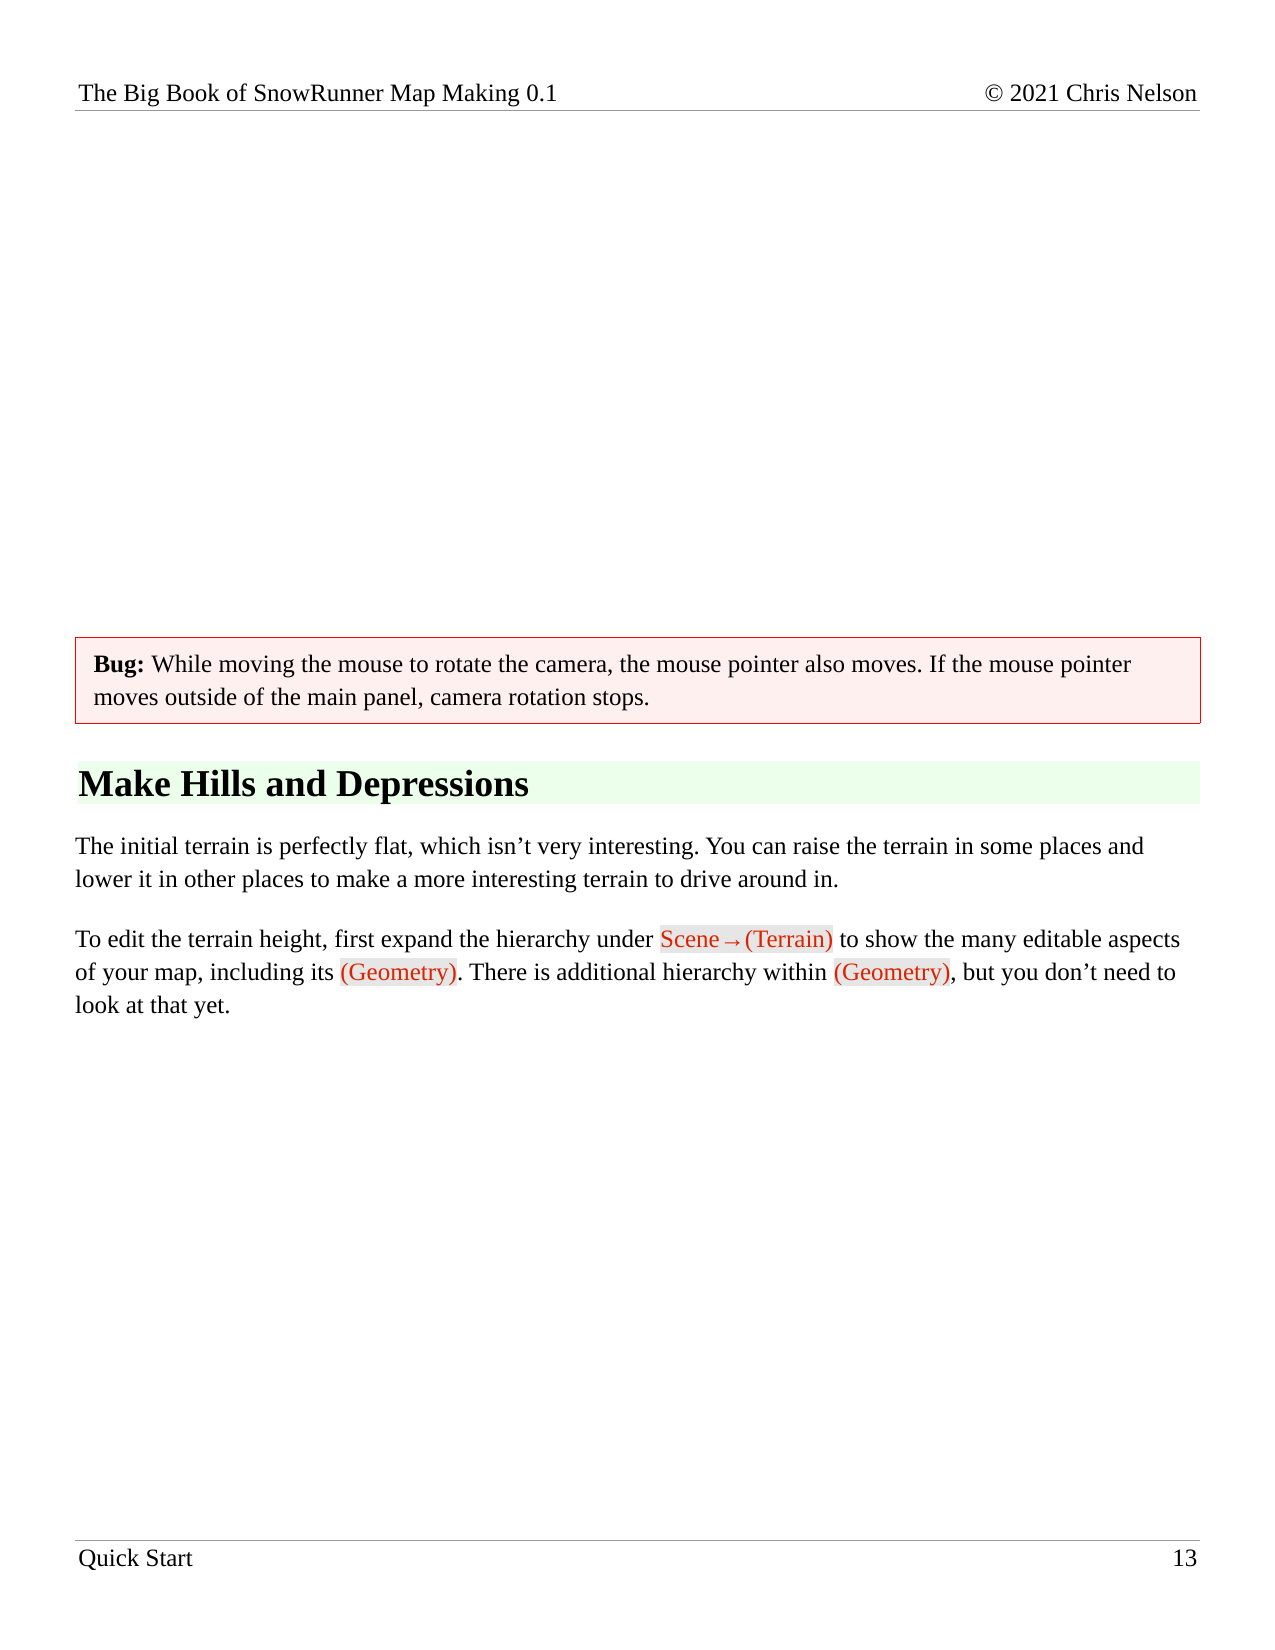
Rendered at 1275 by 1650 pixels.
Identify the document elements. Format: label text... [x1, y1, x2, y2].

list While moving the mouse to rotate the camera, the mouse pointer also moves. If the mouse pointer moves outside of the main panel, camera rotation stops. [76, 638, 1200, 723]
text The initial terrain is perfectly flat, which isn’t very interesting. You can raise the terrain in some places and lower it in other places to make a more interesting terrain to drive around in. [75, 831, 1200, 893]
subtitle Make Hills and Depressions [78, 761, 1200, 804]
text To edit the terrain height, first expand the hierarchy under Scene→(Terrain) to show the many editable aspects of your map, including its (Geometry). There is additional hierarchy within (Geometry), but you don’t need to look at that yet. [75, 924, 1200, 1019]
